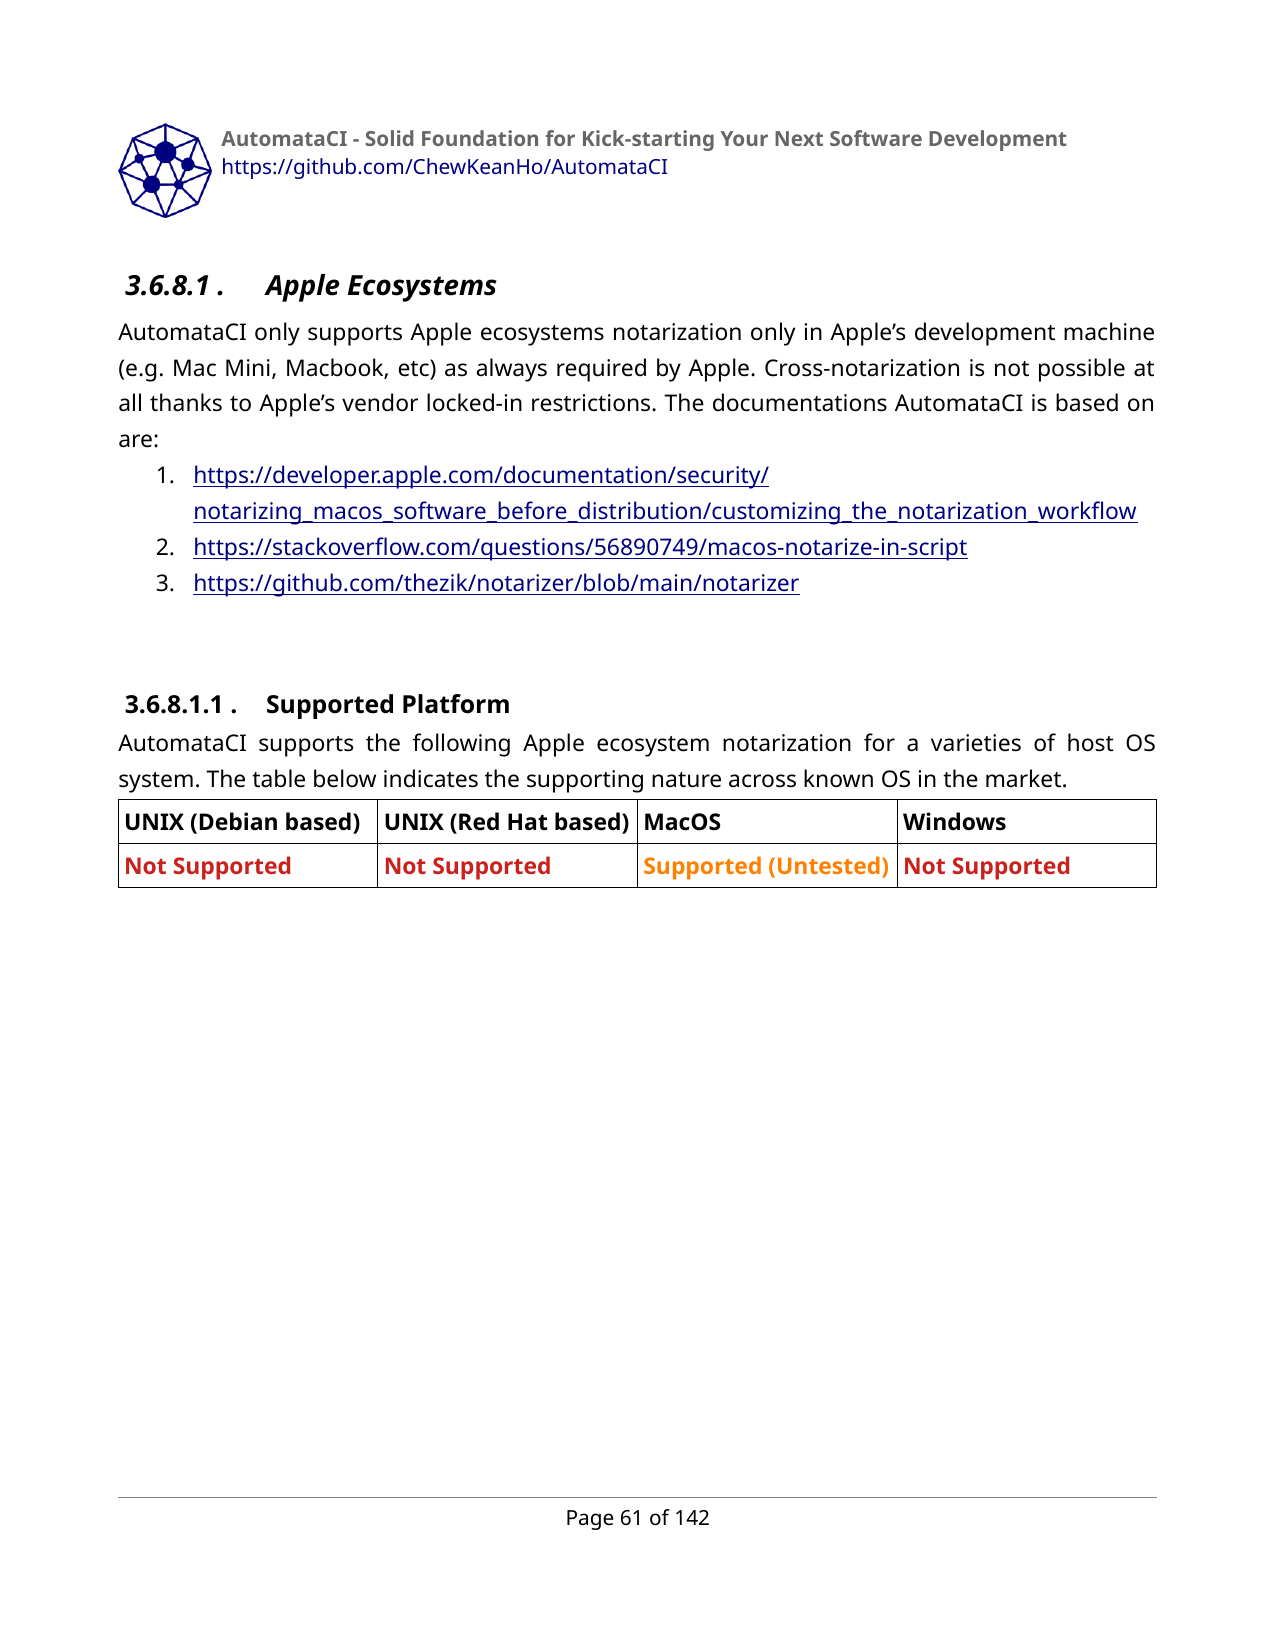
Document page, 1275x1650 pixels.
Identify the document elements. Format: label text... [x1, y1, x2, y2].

table_cell Not Supported [119, 844, 377, 887]
text AutomataCI supports the following Apple ecosystem notarization for a varieties of host OS system. The table below indicates the supporting nature across known OS in the market. [118, 727, 1157, 794]
table_cell Supported (Untested) [638, 844, 897, 887]
subtitle Apple Ecosystems [118, 265, 1157, 303]
table_header UNIX (Red Hat based) [378, 800, 637, 843]
table_header Windows [898, 800, 1156, 843]
text AutomataCI only supports Apple ecosystems notarization only in Apple’s development machine (e.g. Mac Mini, Macbook, etc) as always required by Apple. Cross-notarization is not possible at all thanks to Apple’s vendor locked-in restrictions. The documentations AutomataCI is based on are: [118, 316, 1157, 454]
subtitle Supported Platform [118, 687, 1157, 721]
picture [118, 123, 212, 218]
table_header MacOS [638, 800, 897, 843]
table_cell Not Supported [898, 844, 1156, 887]
table_cell Not Supported [378, 844, 637, 887]
list https://github.com/thezik/notarizer/blob/main/notarizer [156, 567, 1157, 598]
table_header UNIX (Debian based) [119, 800, 377, 843]
list https://stackoverflow.com/questions/56890749/macos-notarize-in-script [156, 531, 1157, 562]
list https://developer.apple.com/documentation/security/notarizing_macos_software_before_distribution/customizing_the_notarization_workflow [156, 459, 1157, 526]
